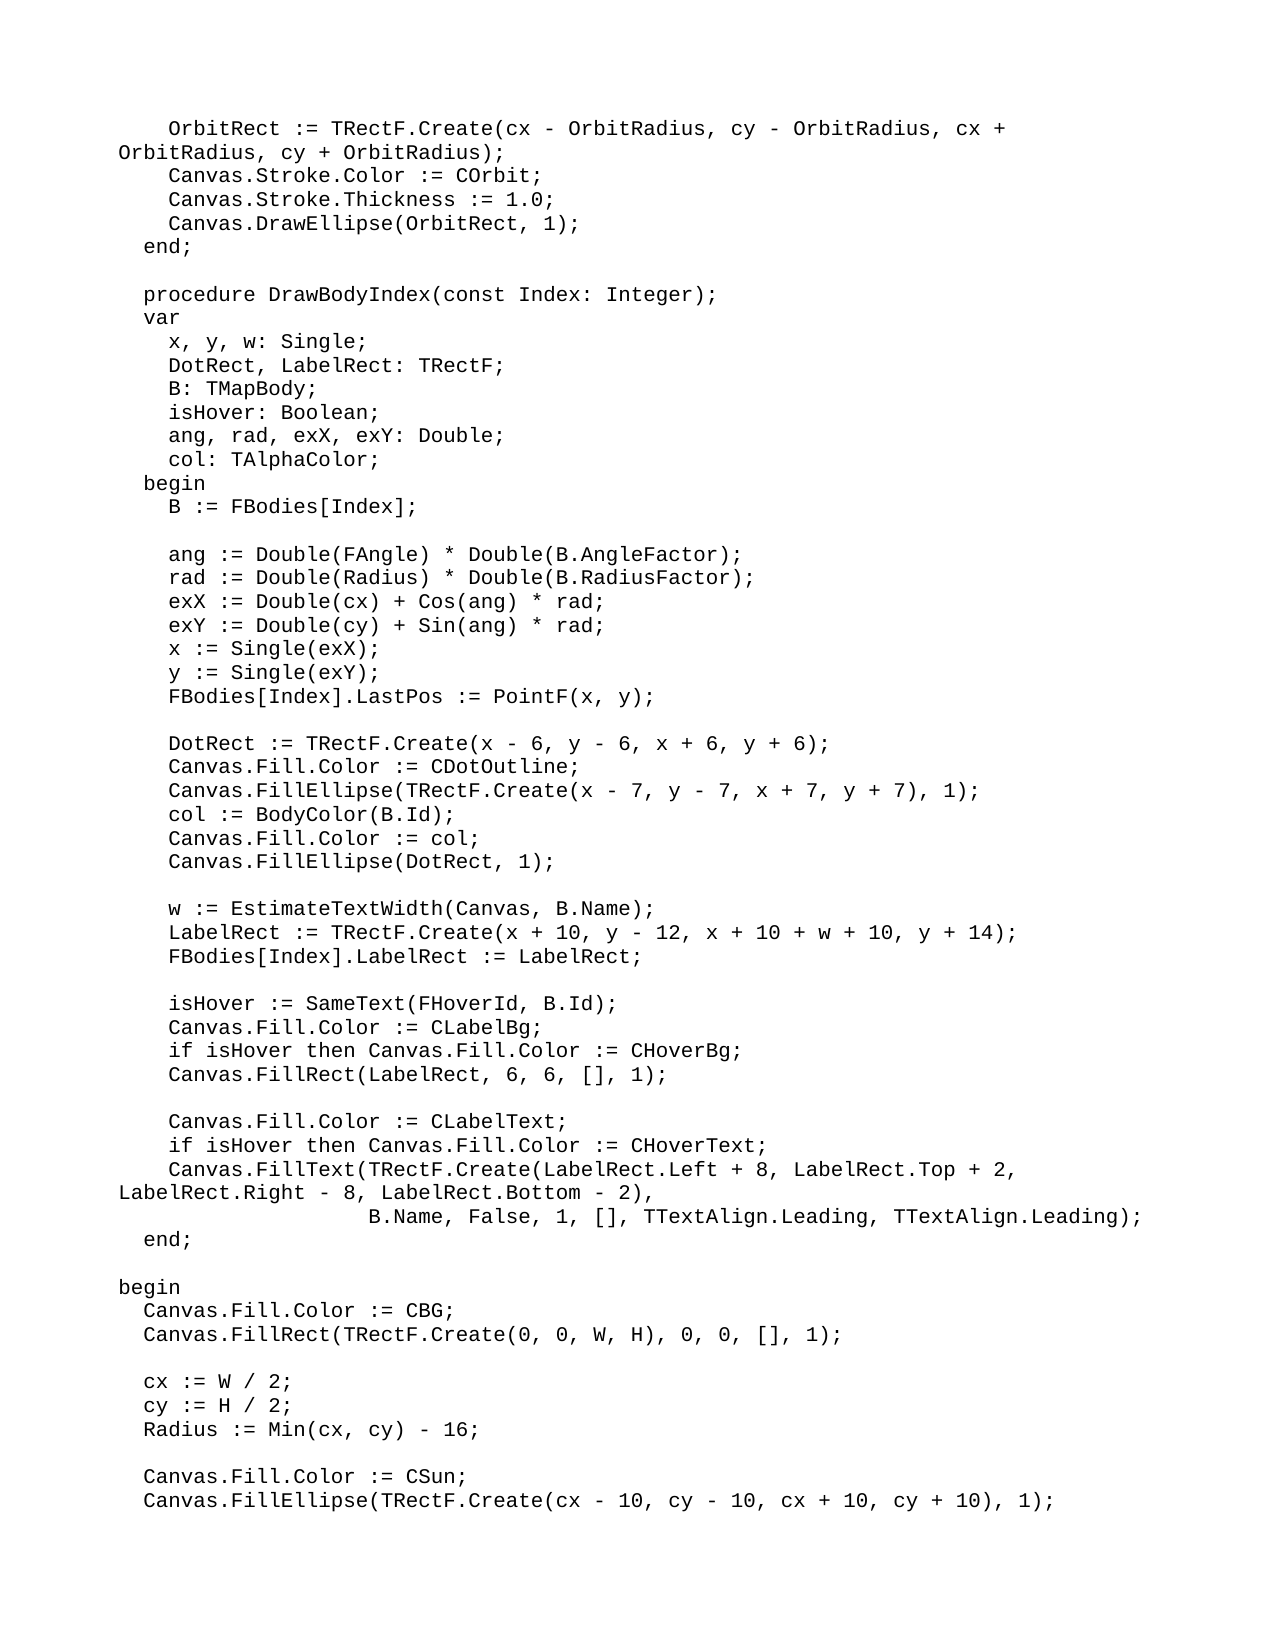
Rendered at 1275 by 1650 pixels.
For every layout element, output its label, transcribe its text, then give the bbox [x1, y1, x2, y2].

text exY := Double(cy) + Sin(ang) * rad; [118, 615, 1157, 638]
text LabelRect := TRectF.Create(x + 10, y - 12, x + 10 + w + 10, y + 14); [118, 922, 1157, 946]
text Canvas.Stroke.Color := COrbit; [118, 165, 1157, 189]
text w := EstimateTextWidth(Canvas, B.Name); [118, 898, 1157, 922]
text ang := Double(FAngle) * Double(B.AngleFactor); [118, 544, 1157, 567]
text Canvas.FillRect(TRectF.Create(0, 0, W, H), 0, 0, [], 1); [118, 1324, 1157, 1348]
text begin [118, 1277, 1157, 1300]
text procedure DrawBodyIndex(const Index: Integer); [118, 284, 1157, 307]
text x, y, w: Single; [118, 331, 1157, 354]
text DotRect := TRectF.Create(x - 6, y - 6, x + 6, y + 6); [118, 733, 1157, 757]
text Canvas.Stroke.Thickness := 1.0; [118, 189, 1157, 213]
text end; [118, 236, 1157, 260]
text Canvas.Fill.Color := col; [118, 827, 1157, 851]
text Canvas.DrawEllipse(OrbitRect, 1); [118, 213, 1157, 236]
text Canvas.FillEllipse(TRectF.Create(cx - 10, cy - 10, cx + 10, cy + 10), 1); [118, 1489, 1157, 1513]
text OrbitRect := TRectF.Create(cx - OrbitRadius, cy - OrbitRadius, cx + OrbitRadius, cy + OrbitRadius); [118, 118, 1157, 165]
text rad := Double(Radius) * Double(B.RadiusFactor); [118, 567, 1157, 591]
text FBodies[Index].LabelRect := LabelRect; [118, 946, 1157, 969]
text Canvas.Fill.Color := CLabelBg; [118, 1017, 1157, 1040]
text exX := Double(cx) + Cos(ang) * rad; [118, 591, 1157, 615]
text Canvas.FillRect(LabelRect, 6, 6, [], 1); [118, 1064, 1157, 1088]
text Canvas.FillText(TRectF.Create(LabelRect.Left + 8, LabelRect.Top + 2, LabelRect.Right - 8, LabelRect.Bottom - 2), [118, 1158, 1157, 1206]
text cx := W / 2; [118, 1371, 1157, 1395]
text if isHover then Canvas.Fill.Color := CHoverText; [118, 1135, 1157, 1158]
text y := Single(exY); [118, 662, 1157, 686]
text Canvas.FillEllipse(TRectF.Create(x - 7, y - 7, x + 7, y + 7), 1); [118, 780, 1157, 804]
text Canvas.Fill.Color := CBG; [118, 1300, 1157, 1324]
text B := FBodies[Index]; [118, 496, 1157, 520]
text DotRect, LabelRect: TRectF; [118, 354, 1157, 378]
text isHover := SameText(FHoverId, B.Id); [118, 993, 1157, 1017]
text if isHover then Canvas.Fill.Color := CHoverBg; [118, 1040, 1157, 1064]
text Canvas.FillEllipse(DotRect, 1); [118, 851, 1157, 875]
text isHover: Boolean; [118, 402, 1157, 426]
text cy := H / 2; [118, 1395, 1157, 1419]
text Canvas.Fill.Color := CDotOutline; [118, 757, 1157, 780]
text Radius := Min(cx, cy) - 16; [118, 1419, 1157, 1442]
text Canvas.Fill.Color := CSun; [118, 1466, 1157, 1489]
text var [118, 307, 1157, 331]
text begin [118, 473, 1157, 496]
text ang, rad, exX, exY: Double; [118, 426, 1157, 449]
text end; [118, 1229, 1157, 1253]
text B.Name, False, 1, [], TTextAlign.Leading, TTextAlign.Leading); [118, 1206, 1157, 1229]
text Canvas.Fill.Color := CLabelText; [118, 1111, 1157, 1135]
text col: TAlphaColor; [118, 449, 1157, 473]
text x := Single(exX); [118, 638, 1157, 662]
text FBodies[Index].LastPos := PointF(x, y); [118, 686, 1157, 709]
text col := BodyColor(B.Id); [118, 804, 1157, 827]
text B: TMapBody; [118, 378, 1157, 402]
